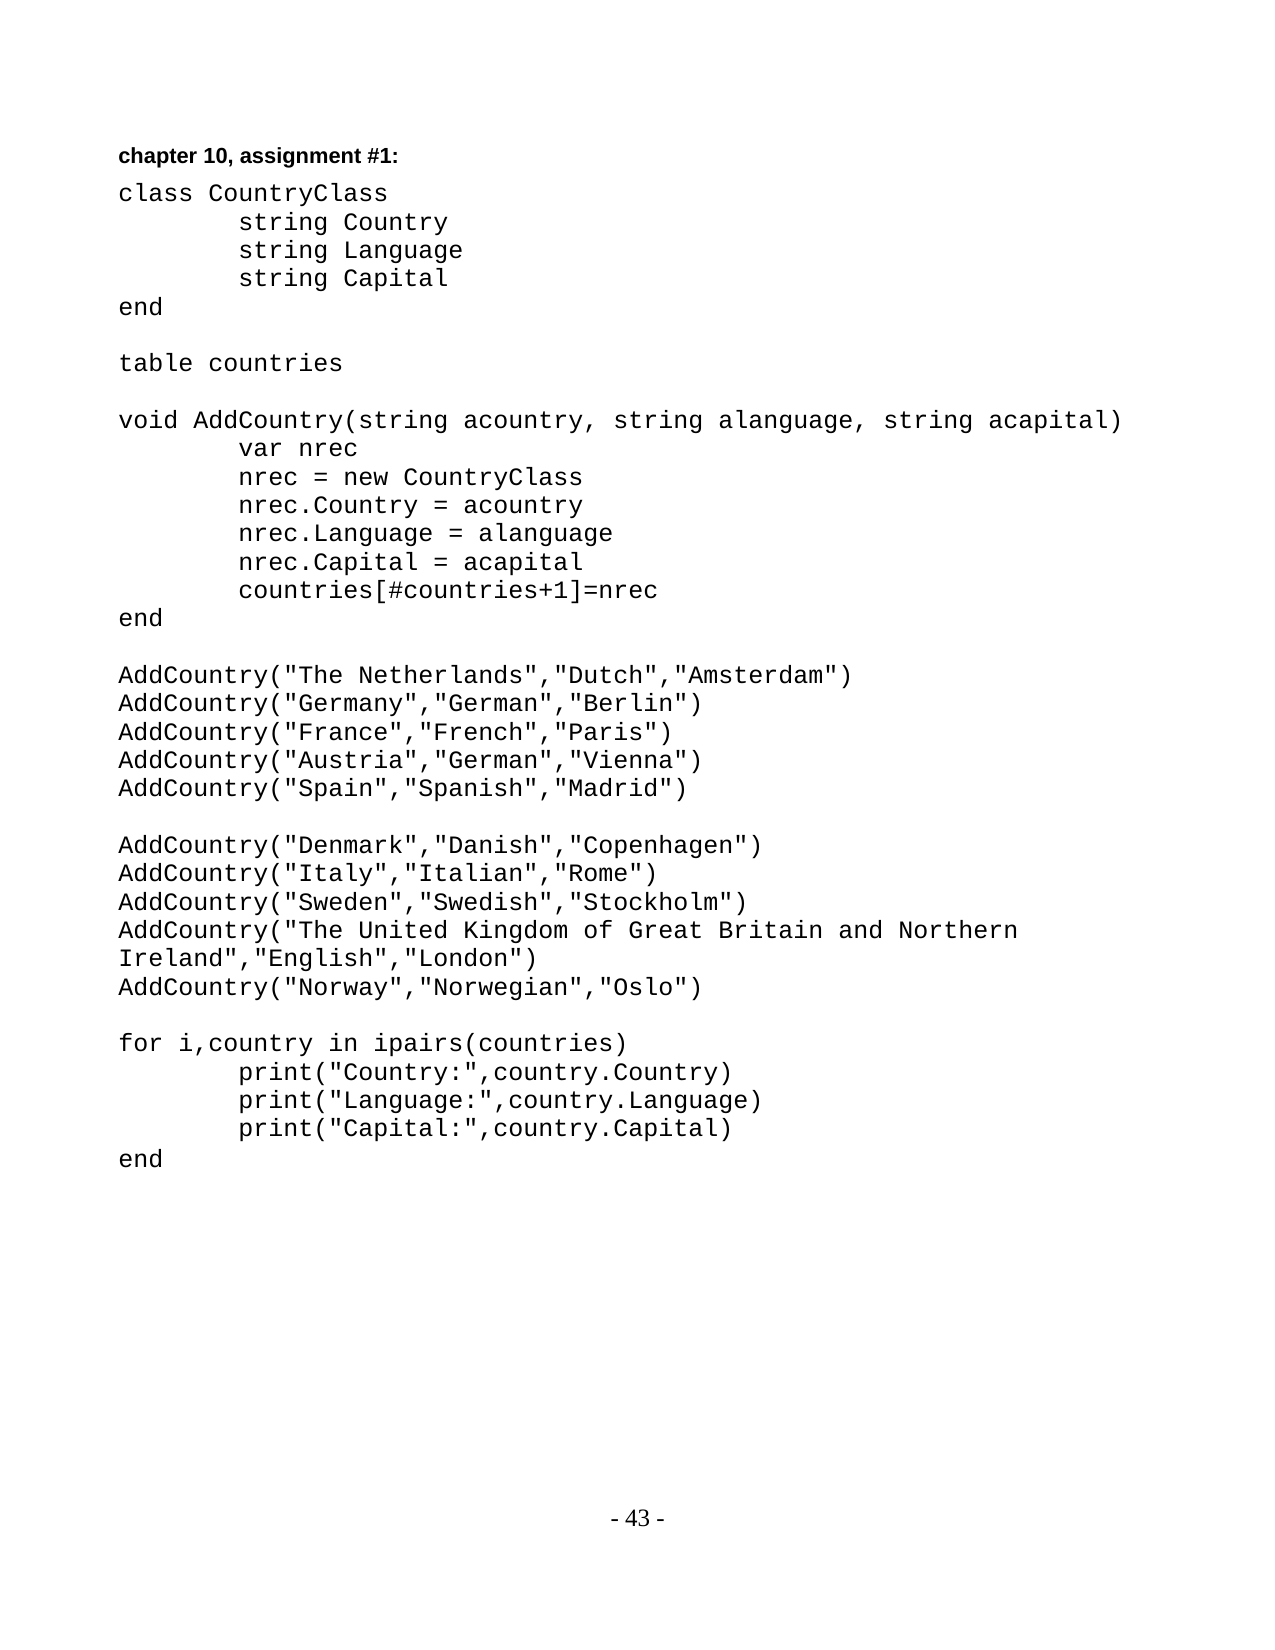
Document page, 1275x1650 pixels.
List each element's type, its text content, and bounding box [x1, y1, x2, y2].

text AddCountry("France","French","Paris") [118, 719, 1157, 747]
text table countries [118, 351, 1157, 379]
text AddCountry("Italy","Italian","Rome") [118, 861, 1157, 889]
text AddCountry("The Netherlands","Dutch","Amsterdam") [118, 662, 1157, 691]
text string Language [118, 237, 1157, 266]
text nrec = new CountryClass [118, 464, 1157, 492]
text string Capital [118, 266, 1157, 294]
text void AddCountry(string acountry, string alanguage, string acapital) [118, 407, 1157, 436]
subtitle chapter 10, assignment #1: [118, 143, 1157, 168]
text end [118, 294, 1157, 322]
text nrec.Capital = acapital [118, 549, 1157, 577]
text AddCountry("Spain","Spanish","Madrid") [118, 776, 1157, 804]
text AddCountry("Germany","German","Berlin") [118, 691, 1157, 719]
text for i,country in ipairs(countries) [118, 1031, 1157, 1059]
text end [118, 1144, 1157, 1175]
text var nrec [118, 436, 1157, 464]
text AddCountry("Austria","German","Vienna") [118, 747, 1157, 776]
text AddCountry("Denmark","Danish","Copenhagen") [118, 832, 1157, 861]
text nrec.Country = acountry [118, 492, 1157, 521]
text countries[#countries+1]=nrec [118, 577, 1157, 606]
text AddCountry("Sweden","Swedish","Stockholm") [118, 889, 1157, 917]
text print("Language:",country.Language) [118, 1087, 1157, 1116]
text AddCountry("The United Kingdom of Great Britain and Northern Ireland","English","London") [118, 917, 1157, 974]
text end [118, 606, 1157, 634]
text AddCountry("Norway","Norwegian","Oslo") [118, 974, 1157, 1002]
text class CountryClass [118, 181, 1157, 209]
text print("Country:",country.Country) [118, 1059, 1157, 1087]
text print("Capital:",country.Capital) [118, 1116, 1157, 1144]
text nrec.Language = alanguage [118, 521, 1157, 549]
text string Country [118, 209, 1157, 237]
